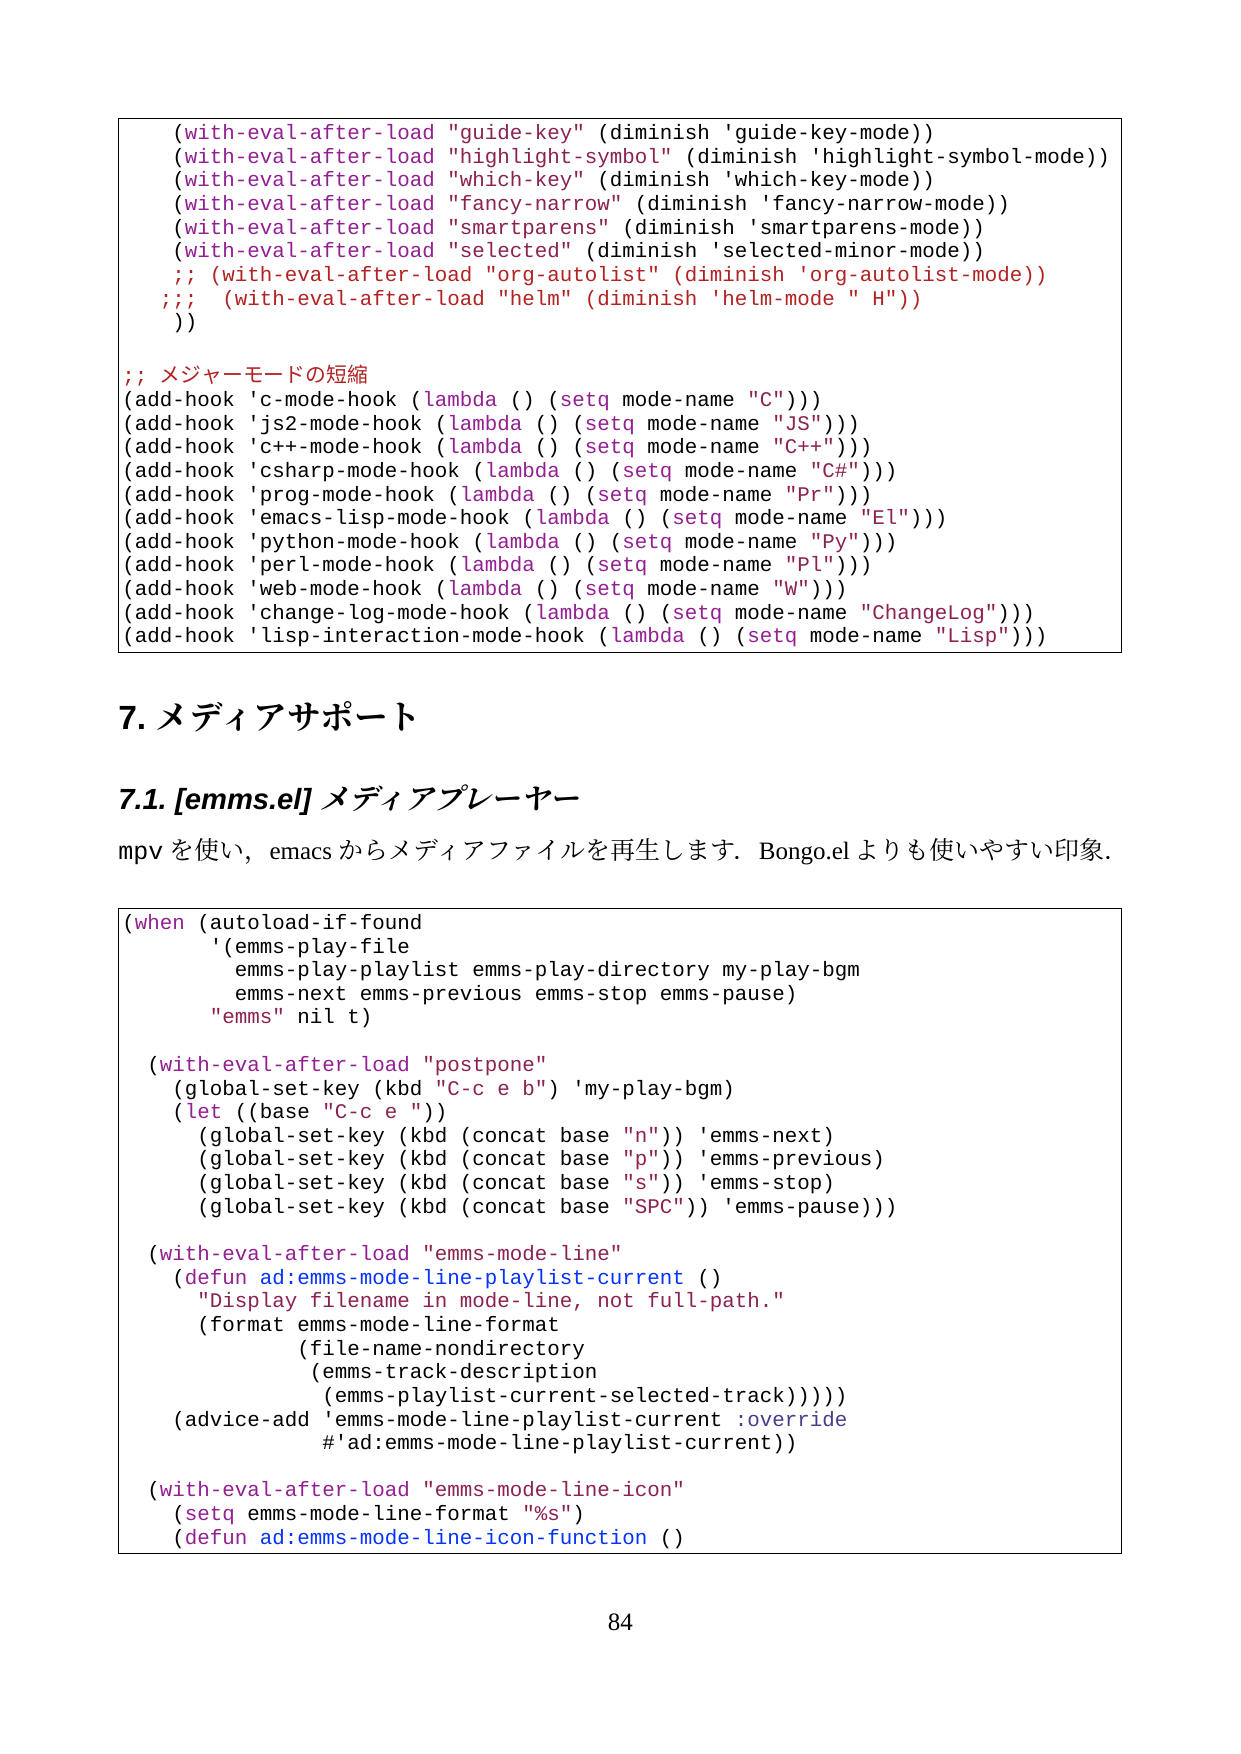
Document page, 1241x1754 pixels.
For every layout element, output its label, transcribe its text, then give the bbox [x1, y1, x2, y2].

text (when (autoload-if-found [119, 909, 1121, 932]
text (global-set-key (kbd (concat base "s")) 'emms-stop) [119, 1168, 1121, 1192]
text (setq emms-mode-line-format "%s") [119, 1499, 1121, 1523]
text (with-eval-after-load "emms-mode-line-icon" [119, 1476, 1121, 1499]
text (defun ad:emms-mode-line-icon-function () [119, 1523, 1121, 1553]
text (add-hook 'c-mode-hook (lambda () (setq mode-name "C"))) [119, 385, 1121, 409]
text (with-eval-after-load "highlight-symbol" (diminish 'highlight-symbol-mode)) [119, 142, 1121, 165]
text #'ad:emms-mode-line-playlist-current)) [119, 1428, 1121, 1452]
text (let ((base "C-c e ")) [119, 1097, 1121, 1121]
text (format emms-mode-line-format [119, 1310, 1121, 1334]
text (global-set-key (kbd (concat base "SPC")) 'emms-pause))) [119, 1192, 1121, 1215]
text (emms-playlist-current-selected-track))))) [119, 1381, 1121, 1404]
text )) [119, 307, 1121, 331]
text (with-eval-after-load "which-key" (diminish 'which-key-mode)) [119, 165, 1121, 189]
text (add-hook 'c++-mode-hook (lambda () (setq mode-name "C++"))) [119, 432, 1121, 456]
text ;; メジャーモードの短縮 [119, 354, 1121, 385]
text (file-name-nondirectory [119, 1334, 1121, 1357]
text mpv を使い，emacs からメディアファイルを再生します．Bongo.elよりも使いやすい印象． [118, 831, 1122, 896]
text (add-hook 'emacs-lisp-mode-hook (lambda () (setq mode-name "El"))) [119, 503, 1121, 527]
text ;; (with-eval-after-load "org-autolist" (diminish 'org-autolist-mode)) [119, 260, 1121, 284]
text (add-hook 'csharp-mode-hook (lambda () (setq mode-name "C#"))) [119, 456, 1121, 479]
text (add-hook 'change-log-mode-hook (lambda () (setq mode-name "ChangeLog"))) [119, 598, 1121, 621]
text (add-hook 'web-mode-hook (lambda () (setq mode-name "W"))) [119, 574, 1121, 598]
text emms-play-playlist emms-play-directory my-play-bgm [119, 955, 1121, 979]
text (add-hook 'lisp-interaction-mode-hook (lambda () (setq mode-name "Lisp"))) [119, 621, 1121, 652]
text (add-hook 'python-mode-hook (lambda () (setq mode-name "Py"))) [119, 527, 1121, 551]
text (advice-add 'emms-mode-line-playlist-current :override [119, 1404, 1121, 1428]
text (emms-track-description [119, 1357, 1121, 1381]
text (global-set-key (kbd "C-c e b") 'my-play-bgm) [119, 1073, 1121, 1097]
text "emms" nil t) [119, 1003, 1121, 1026]
text ;;; (with-eval-after-load "helm" (diminish 'helm-mode " H")) [119, 284, 1121, 307]
subtitle [emms.el] メディアプレーヤー [118, 776, 1122, 818]
text "Display filename in mode-line, not full-path." [119, 1286, 1121, 1310]
text (add-hook 'prog-mode-hook (lambda () (setq mode-name "Pr"))) [119, 479, 1121, 503]
subtitle メディアサポート [118, 690, 1122, 739]
text (global-set-key (kbd (concat base "n")) 'emms-next) [119, 1121, 1121, 1144]
text emms-next emms-previous emms-stop emms-pause) [119, 979, 1121, 1003]
text (with-eval-after-load "emms-mode-line" [119, 1239, 1121, 1263]
text (with-eval-after-load "smartparens" (diminish 'smartparens-mode)) [119, 213, 1121, 236]
text (add-hook 'perl-mode-hook (lambda () (setq mode-name "Pl"))) [119, 551, 1121, 574]
text '(emms-play-file [119, 932, 1121, 955]
text (with-eval-after-load "selected" (diminish 'selected-minor-mode)) [119, 236, 1121, 260]
text (with-eval-after-load "fancy-narrow" (diminish 'fancy-narrow-mode)) [119, 189, 1121, 213]
text (add-hook 'js2-mode-hook (lambda () (setq mode-name "JS"))) [119, 409, 1121, 432]
text (defun ad:emms-mode-line-playlist-current () [119, 1263, 1121, 1286]
text (with-eval-after-load "guide-key" (diminish 'guide-key-mode)) [119, 119, 1121, 142]
text (global-set-key (kbd (concat base "p")) 'emms-previous) [119, 1144, 1121, 1168]
text (with-eval-after-load "postpone" [119, 1050, 1121, 1073]
